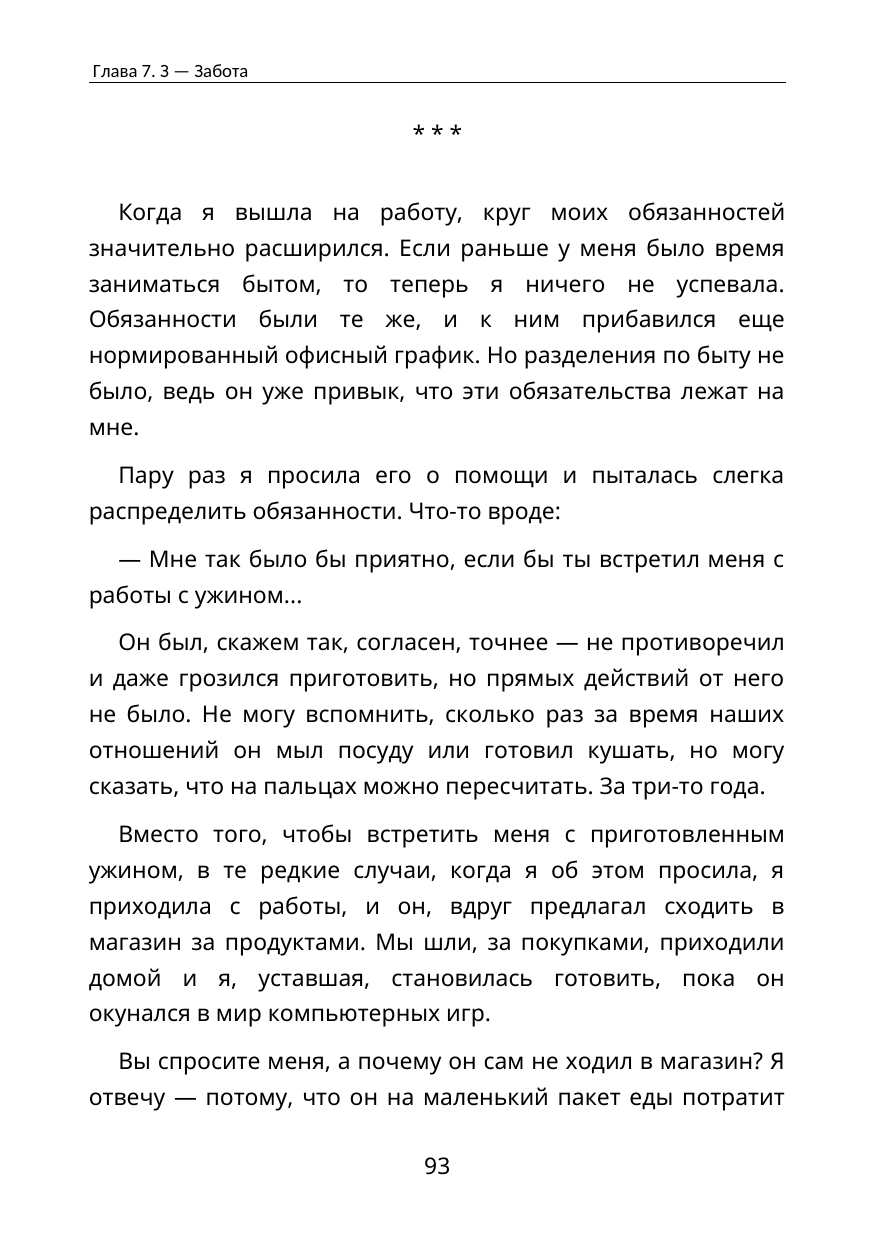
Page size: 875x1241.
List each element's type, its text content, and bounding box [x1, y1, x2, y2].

text — Мне так было бы приятно, если бы ты встретил меня с работы с ужином... [88, 543, 786, 610]
text Вместо того, чтобы встретить меня с приготовленным ужином, в те редкие случаи, когда я об этом просила, я приходила с работы, и он, вдруг предлагал сходить в магазин за продуктами. Мы шли, за покупками, приходили домой и я, уставшая, становилась готовить, пока он окунался в мир компьютерных игр. [88, 818, 786, 1029]
text Пару раз я просила его о помощи и пыталась слегка распределить обязанности. Что-то вроде: [88, 459, 786, 526]
text Он был, скажем так, согласен, точнее — не противоречил и даже грозился приготовить, но прямых действий от него не было. Не могу вспомнить, сколько раз за время наших отношений он мыл посуду или готовил кушать, но могу сказать, что на пальцах можно пересчитать. За три-то года. [88, 626, 786, 801]
text Вы спросите меня, а почему он сам не ходил в магазин? Я отвечу — потому, что он на маленький пакет еды потратит [88, 1045, 786, 1112]
subtitle * * * [88, 118, 786, 149]
text Когда я вышла на работу, круг моих обязанностей значительно расширился. Если раньше у меня было время заниматься бытом, то теперь я ничего не успевала. Обязанности были те же, и к ним прибавился еще нормированный офисный график. Но разделения по быту не было, ведь он уже привык, что эти обязательства лежат на мне. [88, 196, 786, 442]
